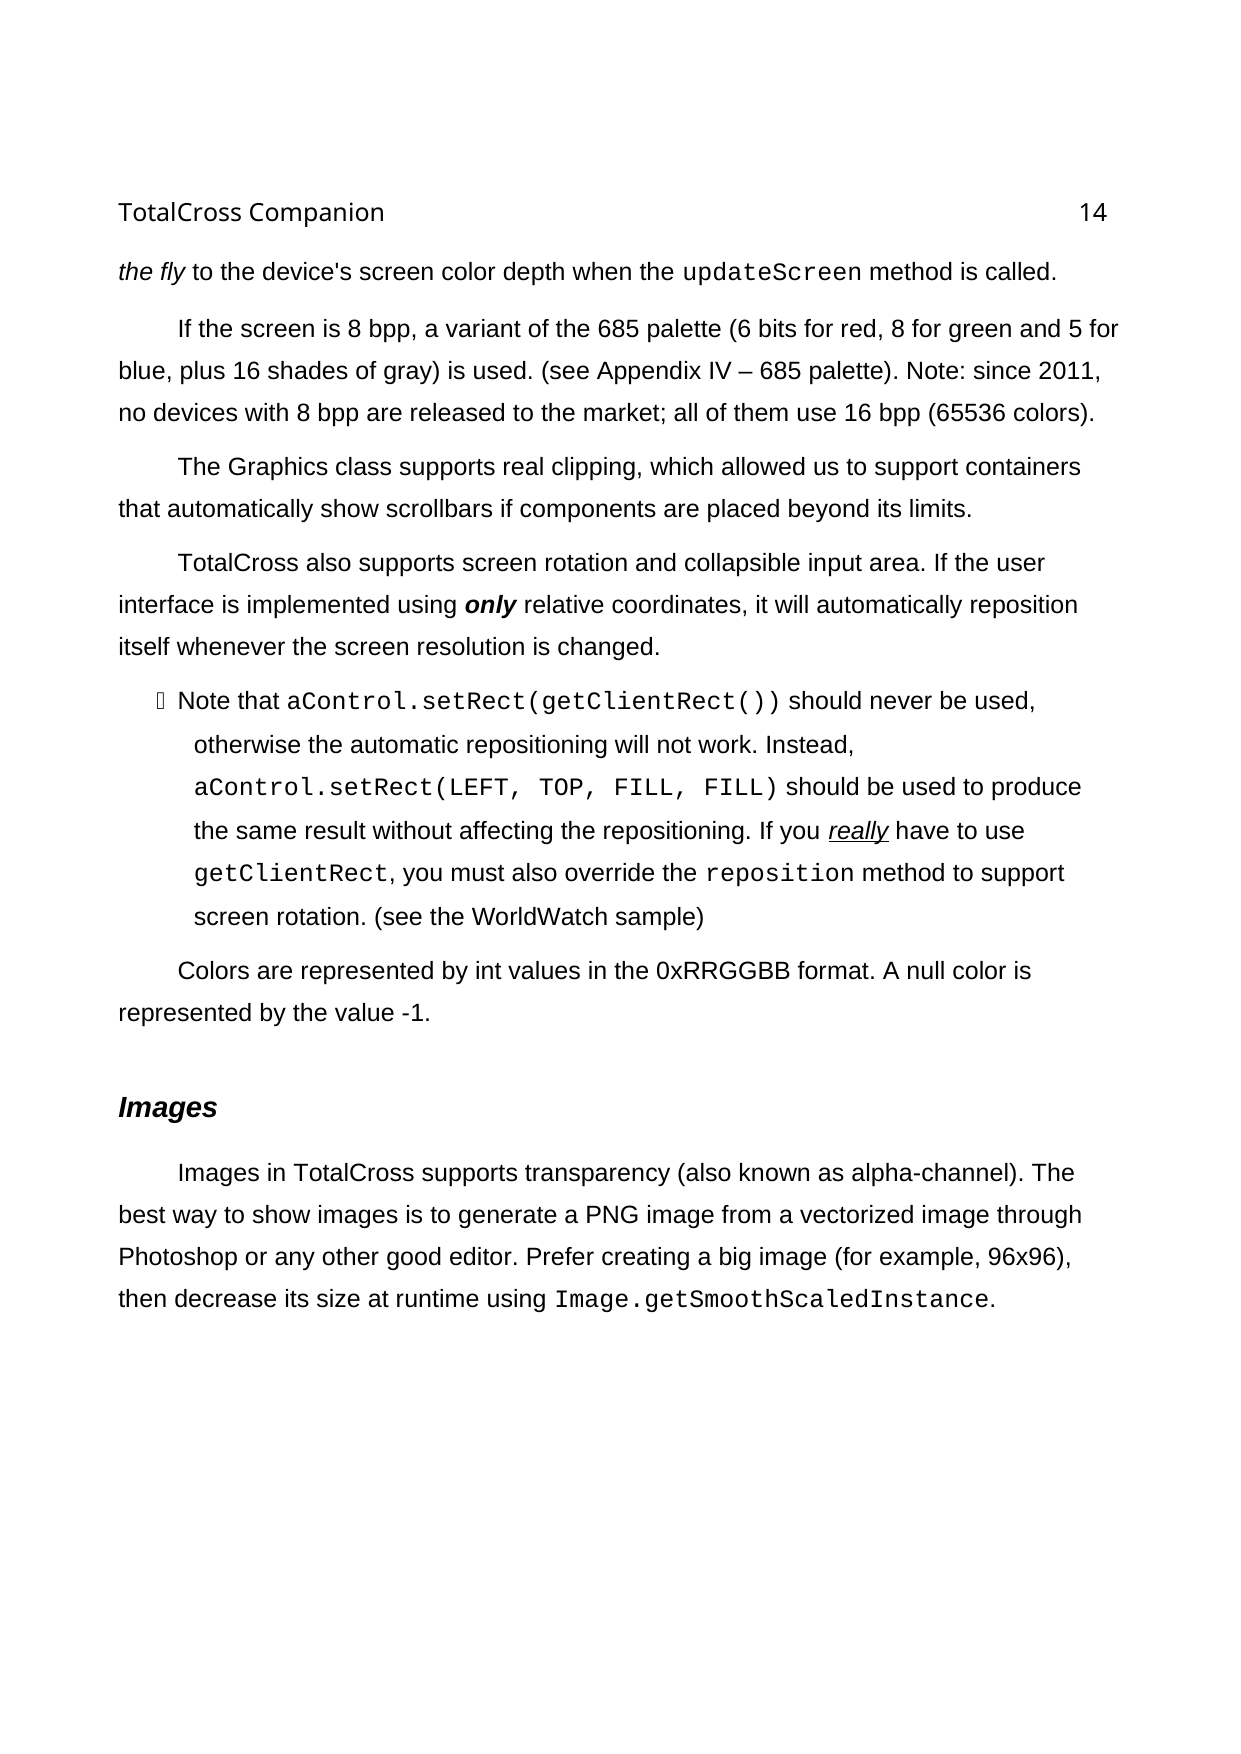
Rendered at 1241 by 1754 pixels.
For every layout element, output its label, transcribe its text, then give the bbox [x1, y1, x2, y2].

text If the screen is 8 bpp, a variant of the 685 palette (6 bits for red, 8 for green and 5 for blue, plus 16 shades of gray) is used. (see Appendix IV – 685 palette). Note: since 2011, no devices with 8 bpp are released to the market; all of them use 16 bpp (65536 colors). [118, 315, 1122, 427]
text Colors are represented by int values in the 0xRRGGBB format. A null color is represented by the value -1. [118, 957, 1122, 1027]
subtitle Images [118, 1091, 1122, 1124]
text the fly to the device's screen color depth when the updateScreen method is called. [118, 258, 1122, 288]
text Images in TotalCross supports transparency (also known as alpha-channel). The best way to show images is to generate a PNG image from a vectorized image through Photoshop or any other good editor. Prefer creating a big image (for example, 96x96), then decrease its size at runtime using Image.getSmoothScaledInstance. [118, 1159, 1122, 1315]
list Note that aControl.setRect(getClientRect()) should never be used, otherwise the automatic repositioning will not work. Instead, aControl.setRect(LEFT, TOP, FILL, FILL) should be used to produce the same result without affecting the repositioning. If you really have to use getClientRect, you must also override the reposition method to support screen rotation. (see the WorldWatch sample) [156, 687, 1122, 931]
text The Graphics class supports real clipping, which allowed us to support containers that automatically show scrollbars if components are placed beyond its limits. [118, 453, 1122, 523]
text TotalCross also supports screen rotation and collapsible input area. If the user interface is implemented using only relative coordinates, it will automatically reposition itself whenever the screen resolution is changed. [118, 549, 1122, 661]
